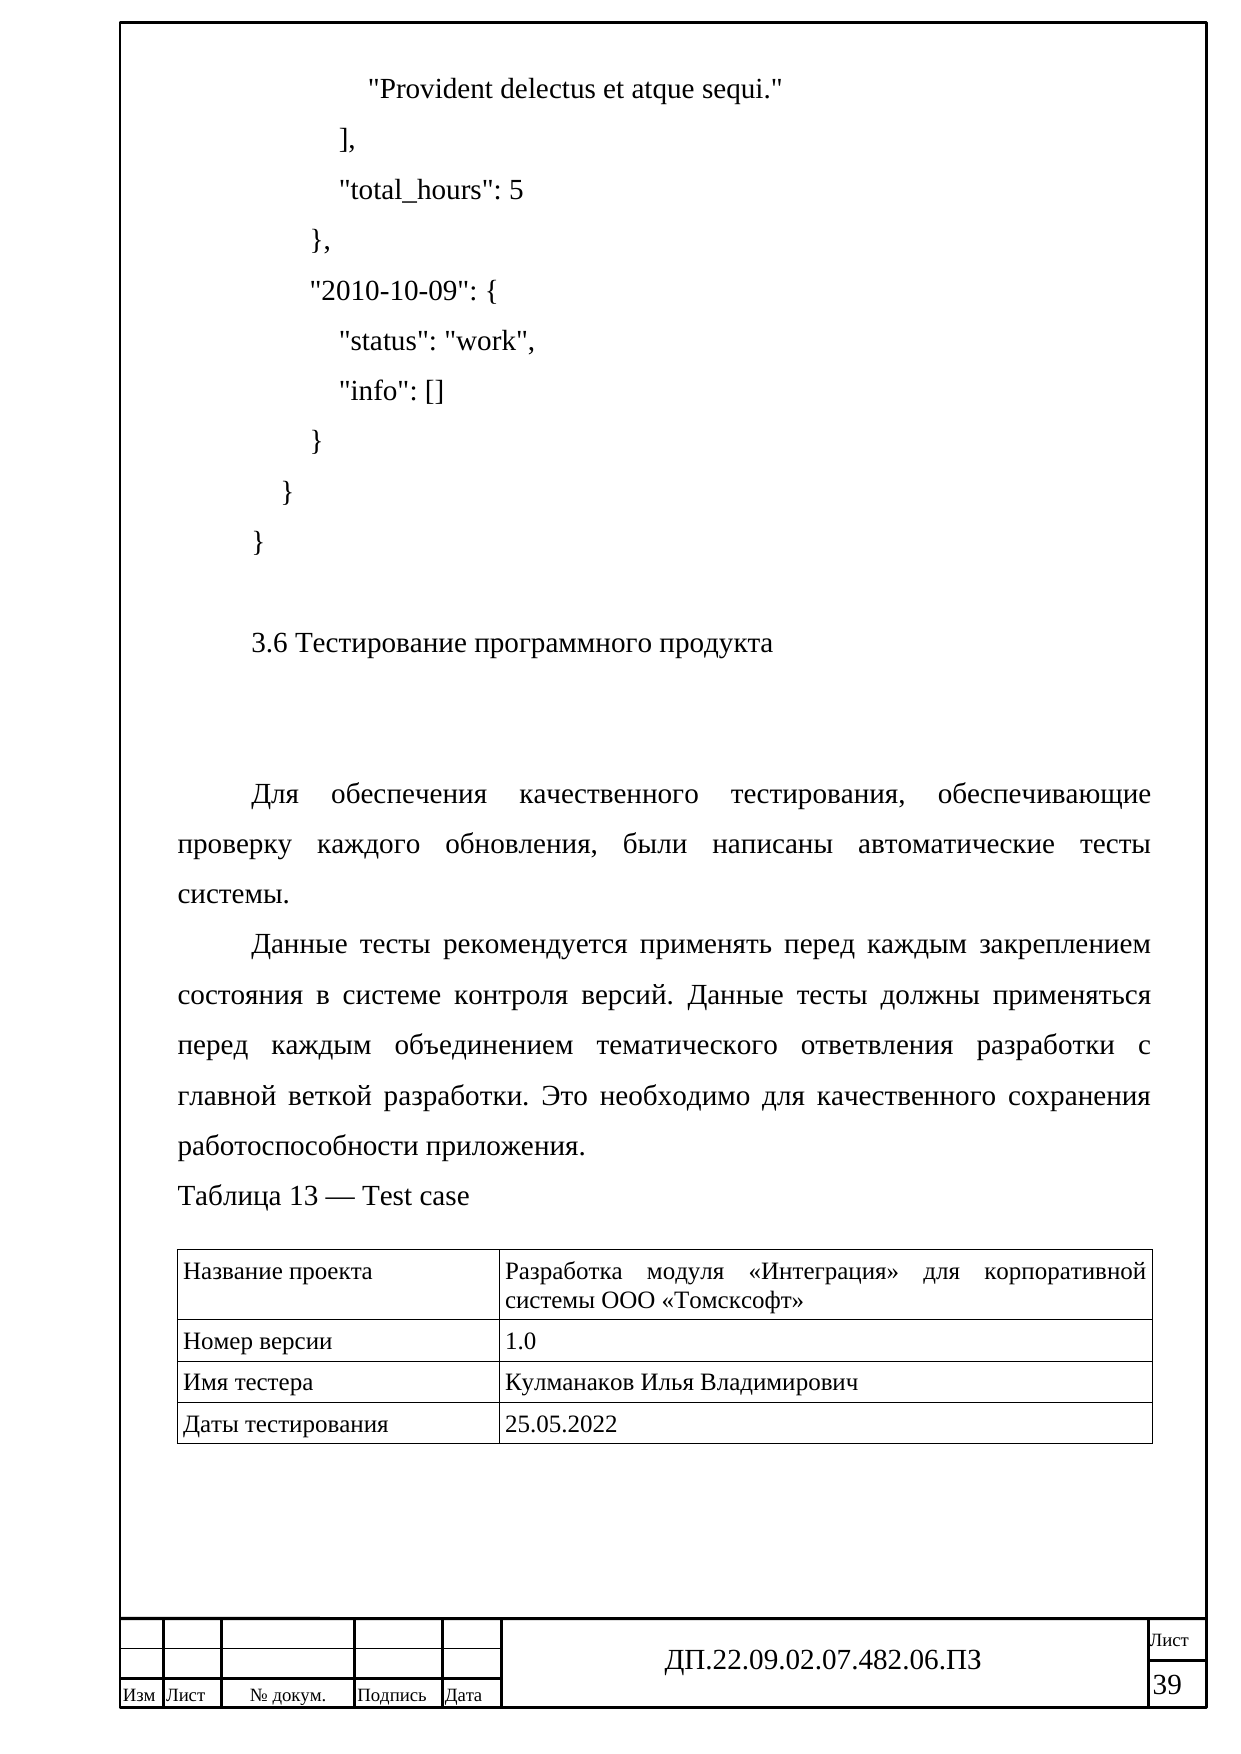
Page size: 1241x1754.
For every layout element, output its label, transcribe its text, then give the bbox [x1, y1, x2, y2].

table_cell Имя тестера [178, 1362, 499, 1402]
text }, [177, 222, 1152, 256]
text } [177, 423, 1152, 457]
text } [177, 474, 1152, 507]
text Таблица 13 — Test case [177, 1178, 1152, 1212]
table_header Разработка модуля «Интеграция» для корпоративной системы ООО «Томсксофт» [500, 1250, 1152, 1319]
table_cell Даты тестирования [178, 1403, 499, 1443]
text ], [177, 122, 1152, 155]
text "total_hours": 5 [177, 172, 1152, 206]
table_cell 25.05.2022 [500, 1403, 1152, 1443]
text Для обеспечения качественного тестирования, обеспечивающие проверку каждого обновления, были написаны автоматические тесты системы. [177, 776, 1152, 910]
text "info": [] [177, 373, 1152, 407]
table_cell Кулманаков Илья Владимирович [500, 1362, 1152, 1402]
table_cell 1.0 [500, 1320, 1152, 1361]
subtitle Тестирование программного продукта [177, 625, 1152, 658]
text Данные тесты рекомендуется применять перед каждым закреплением состояния в системе контроля версий. Данные тесты должны применяться перед каждым объединением тематического ответвления разработки с главной веткой разработки. Это необходимо для качественного сохранения работоспособности приложения. [177, 927, 1152, 1161]
text "status": "work", [177, 323, 1152, 356]
text } [177, 524, 1152, 558]
text "Provident delectus et atque sequi." [177, 71, 1152, 105]
text "2010-10-09": { [177, 273, 1152, 306]
table_header Название проекта [178, 1250, 499, 1319]
table_cell Номер версии [178, 1320, 499, 1361]
